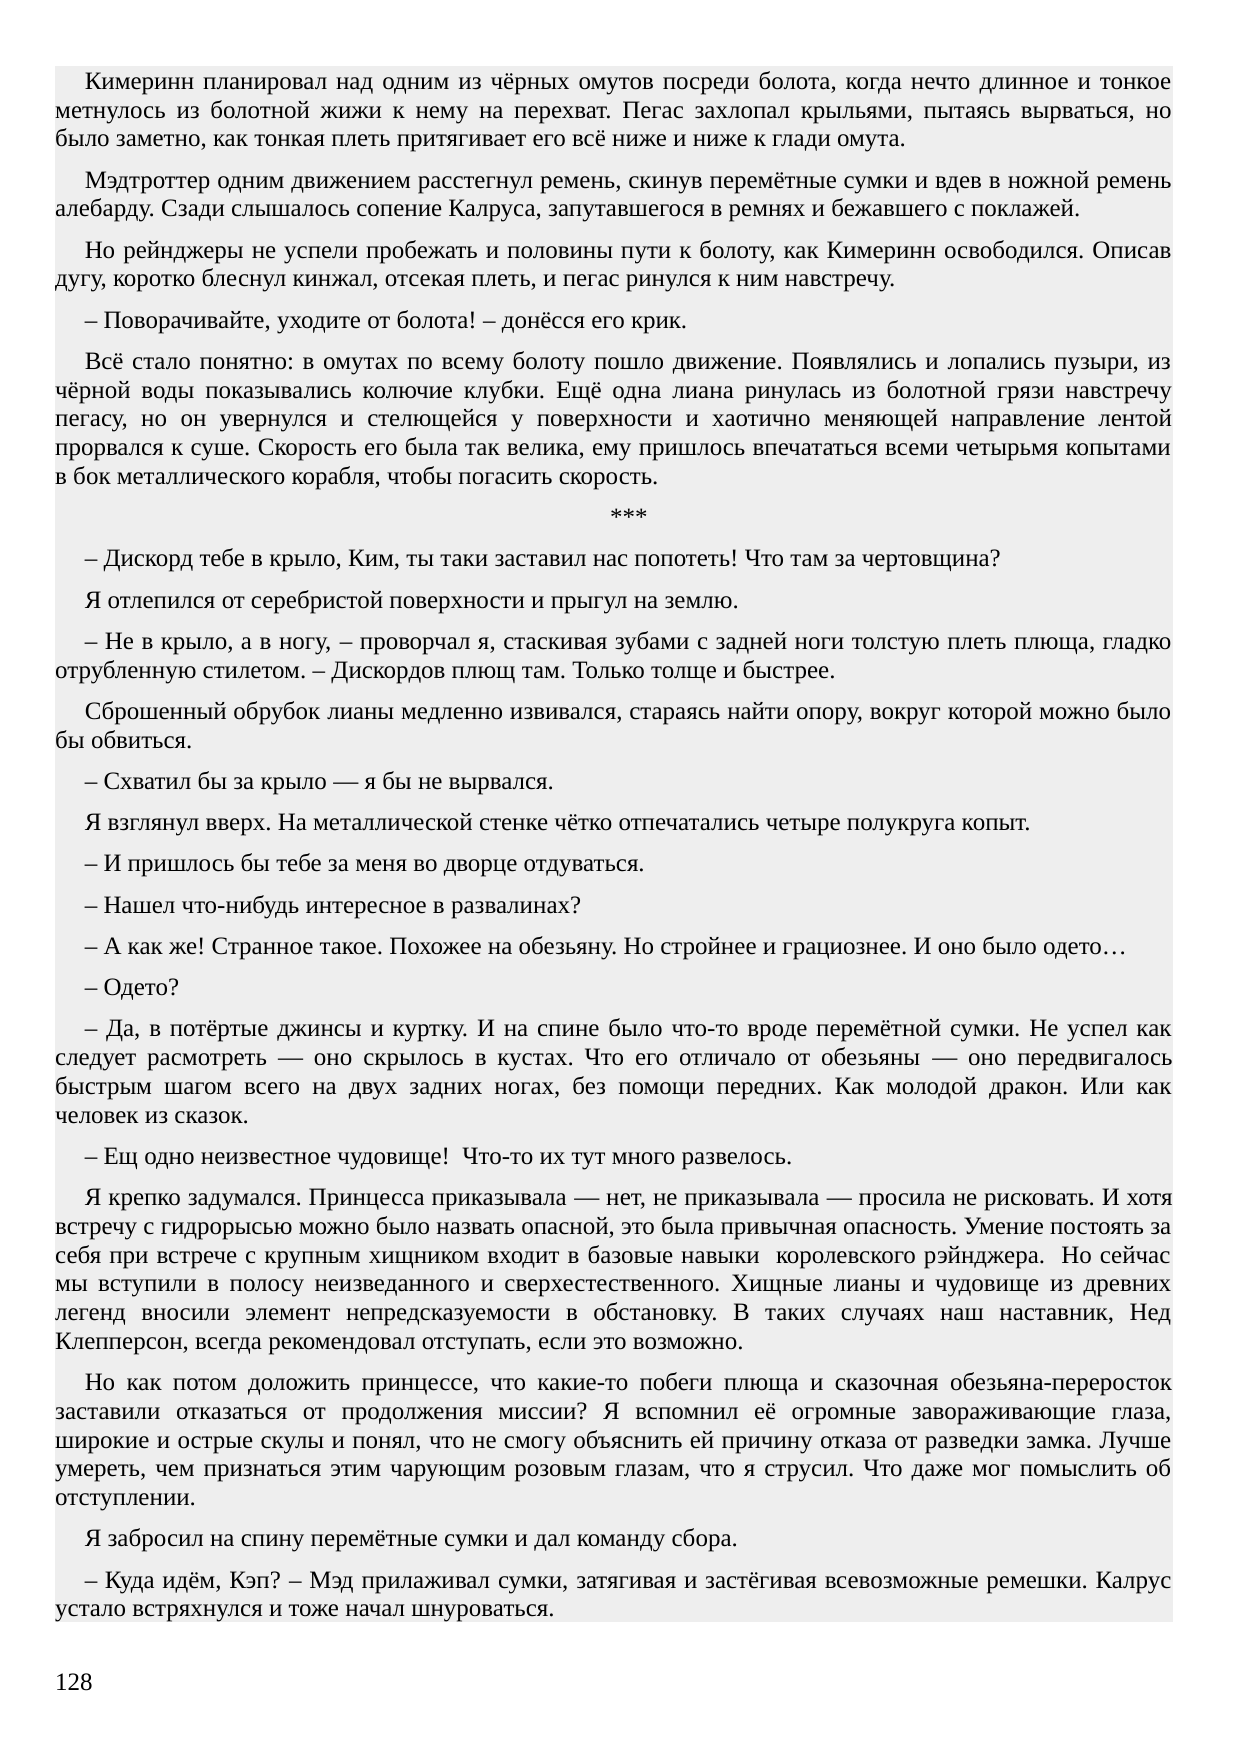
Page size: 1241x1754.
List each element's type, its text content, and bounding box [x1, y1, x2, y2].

text Я забросил на спину перемётные сумки и дал команду сбора. [55, 1523, 1173, 1552]
text – Не в крыло, а в ногу, – проворчал я, стаскивая зубами с задней ноги толстую плеть плюща, гладко отрубленную стилетом. – Дискордов плющ там. Только толще и быстрее. [55, 626, 1173, 683]
text Сброшенный обрубок лианы медленно извивался, стараясь найти опору, вокруг которой можно было бы обвиться. [55, 696, 1173, 753]
text – И пришлось бы тебе за меня во дворце отдуваться. [55, 848, 1173, 877]
text – Да, в потёртые джинсы и куртку. И на спине было что-то вроде перемётной сумки. Не успел как следует расмотреть — оно скрылось в кустах. Что его отличало от обезьяны — оно передвигалось быстрым шагом всего на двух задних ногах, без помощи передних. Как молодой дракон. Или как человек из сказок. [55, 1013, 1173, 1128]
text – А как же! Странное такое. Похожее на обезьяну. Но стройнее и грациознее. И оно было одето… [55, 931, 1173, 960]
text Я взглянул вверх. На металлической стенке чётко отпечатались четыре полукруга копыт. [55, 807, 1173, 836]
text – Дискорд тебе в крыло, Ким, ты таки заставил нас попотеть! Что там за чертовщина? [55, 543, 1173, 572]
text – Одето? [55, 972, 1173, 1001]
text Мэдтроттер одним движением расстегнул ремень, скинув перемётные сумки и вдев в ножной ремень алебарду. Сзади слышалось сопение Калруса, запутавшегося в ремнях и бежавшего с поклажей. [55, 165, 1173, 222]
text – Ещ одно неизвестное чудовище! Что-то их тут много развелось. [55, 1141, 1173, 1170]
text *** [55, 502, 1173, 531]
text Я крепко задумался. Принцесса приказывала — нет, не приказывала — просила не рисковать. И хотя встречу с гидрорысью можно было назвать опасной, это была привычная опасность. Умение постоять за себя при встрече с крупным хищником входит в базовые навыки королевского рэйнджера. Но сейчас мы вступили в полосу неизведанного и сверхестественного. Хищные лианы и чудовище из древних легенд вносили элемент непредсказуемости в обстановку. В таких случаях наш наставник, Нед Клепперсон, всегда рекомендовал отступать, если это возможно. [55, 1182, 1173, 1355]
text Но как потом доложить принцессе, что какие-то побеги плюща и сказочная обезьяна-переросток заставили отказаться от продолжения миссии? Я вспомнил её огромные завораживающие глаза, широкие и острые скулы и понял, что не смогу объяснить ей причину отказа от разведки замка. Лучше умереть, чем признаться этим чарующим розовым глазам, что я струсил. Что даже мог помыслить об отступлении. [55, 1367, 1173, 1511]
text Но рейнджеры не успели пробежать и половины пути к болоту, как Кимеринн освободился. Описав дугу, коротко блеснул кинжал, отсекая плеть, и пегас ринулся к ним навстречу. [55, 235, 1173, 292]
text – Поворачивайте, уходите от болота! – донёсся его крик. [55, 305, 1173, 333]
text – Куда идём, Кэп? – Мэд прилаживал сумки, затягивая и застёгивая всевозможные ремешки. Калрус устало встряхнулся и тоже начал шнуроваться. [55, 1565, 1173, 1622]
text Я отлепился от серебристой поверхности и прыгул на землю. [55, 585, 1173, 613]
text – Схватил бы за крыло — я бы не вырвался. [55, 766, 1173, 795]
text Всё стало понятно: в омутах по всему болоту пошло движение. Появлялись и лопались пузыри, из чёрной воды показывались колючие клубки. Ещё одна лиана ринулась из болотной грязи навстречу пегасу, но он увернулся и стелющейся у поверхности и хаотично меняющей направление лентой прорвался к суше. Скорость его была так велика, ему пришлось впечататься всеми четырьмя копытами в бок металлического корабля, чтобы погасить скорость. [55, 346, 1173, 490]
text – Нашел что-нибудь интересное в развалинах? [55, 890, 1173, 918]
text Кимеринн планировал над одним из чёрных омутов посреди болота, когда нечто длинное и тонкое метнулось из болотной жижи к нему на перехват. Пегас захлопал крыльями, пытаясь вырваться, но было заметно, как тонкая плеть притягивает его всё ниже и ниже к глади омута. [55, 66, 1173, 152]
